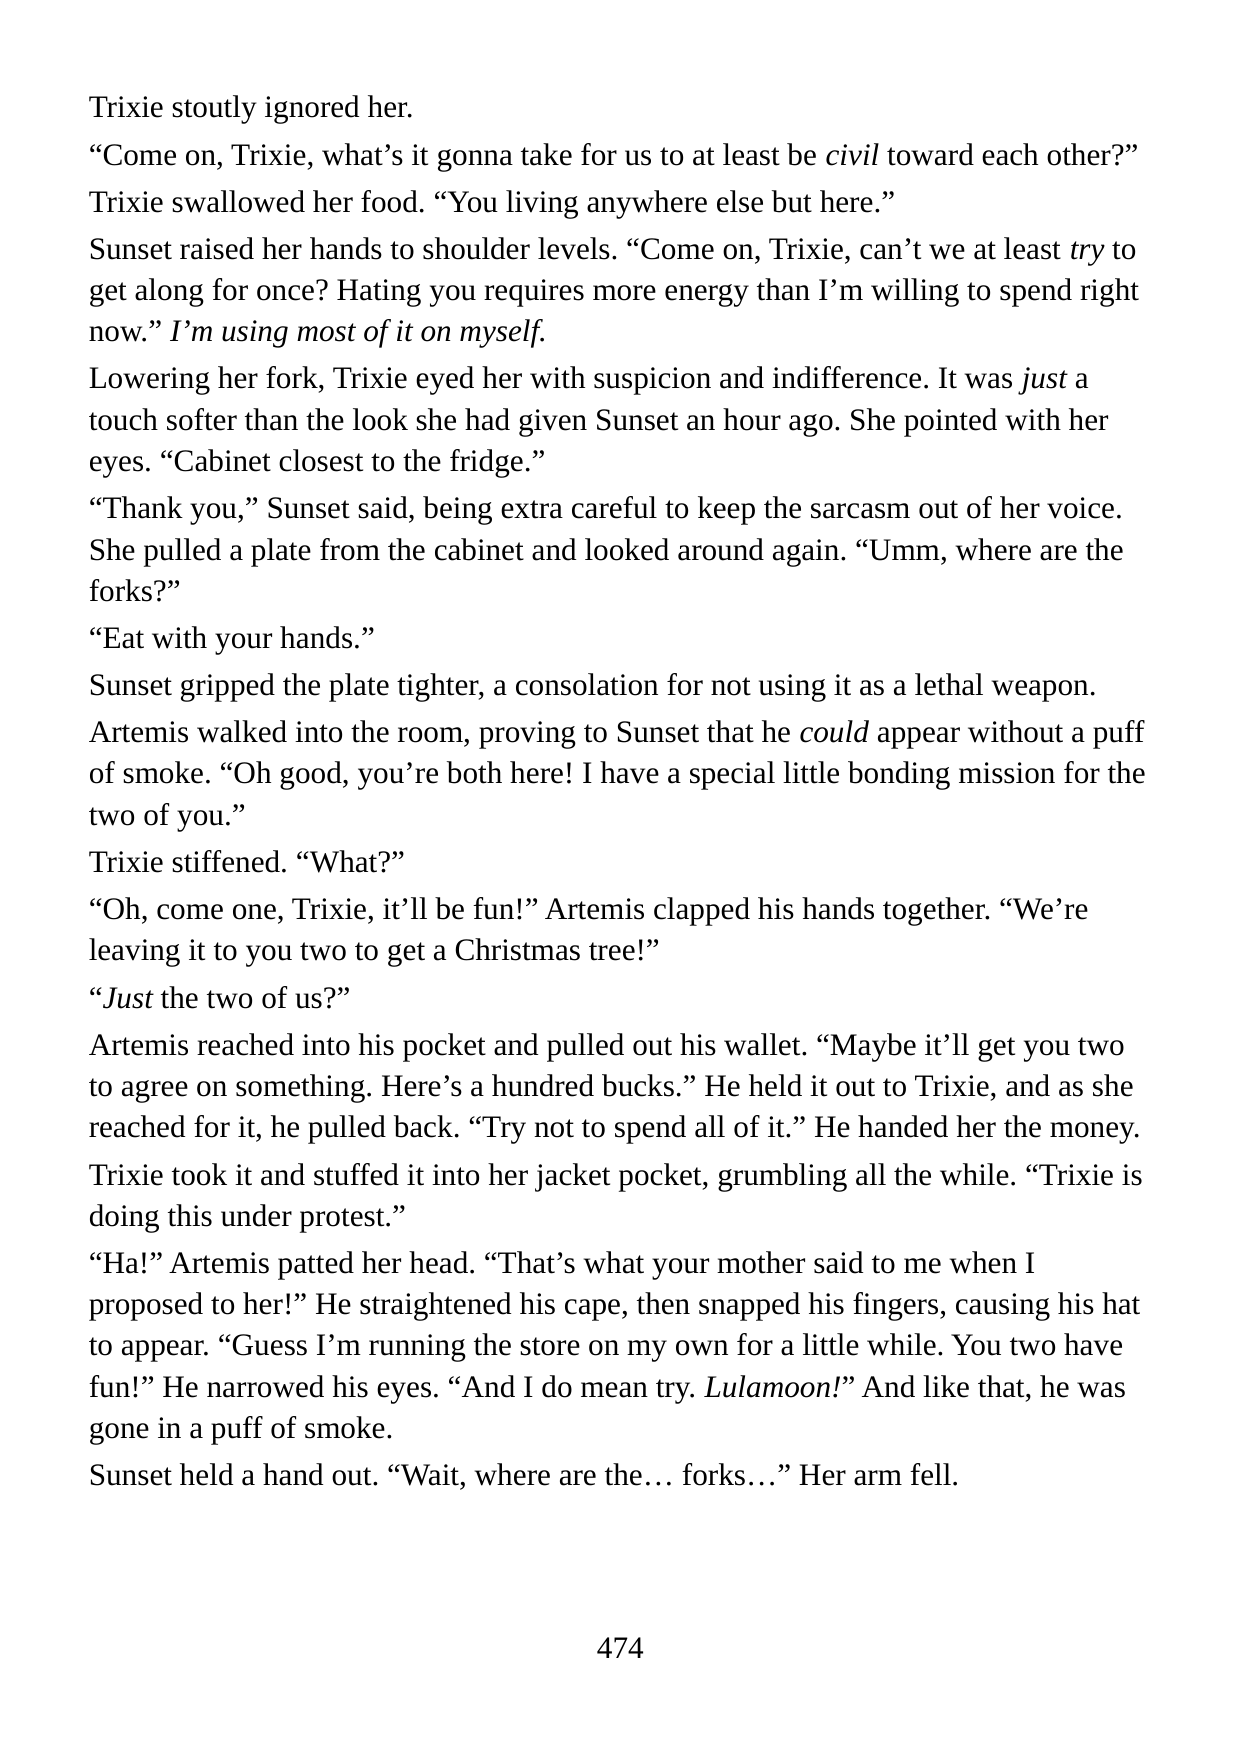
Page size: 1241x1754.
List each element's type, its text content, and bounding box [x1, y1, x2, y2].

text “Come on, Trixie, what’s it gonna take for us to at least be civil toward each other?” [88, 136, 1152, 172]
text Artemis reached into his pocket and pulled out his wallet. “Maybe it’ll get you two to agree on something. Here’s a hundred bucks.” He held it out to Trixie, and as she reached for it, he pulled back. “Try not to spend all of it.” He handed her the money. [88, 1026, 1152, 1144]
text Lowering her fork, Trixie eyed her with suspicion and indifference. It was just a touch softer than the look she had given Sunset an hour ago. She pointed with her eyes. “Cabinet closest to the fridge.” [88, 360, 1152, 478]
text Trixie swallowed her food. “You living anywhere else but here.” [88, 183, 1152, 219]
text “Oh, come one, Trixie, it’ll be fun!” Artemis clapped his hands together. “We’re leaving it to you two to get a Christmas tree!” [88, 890, 1152, 968]
text “Ha!” Artemis patted her head. “That’s what your mother said to me when I proposed to her!” He straightened his cape, then snapped his fingers, causing his hat to appear. “Guess I’m running the store on my own for a little while. You two have fun!” He narrowed his eyes. “And I do mean try. Lulamoon!” And like that, he was gone in a puff of smoke. [88, 1244, 1152, 1445]
text “Eat with your hands.” [88, 619, 1152, 655]
text Sunset raised her hands to shoulder levels. “Come on, Trixie, can’t we at least try to get along for once? Hating you requires more energy than I’m willing to spend right now.” I’m using most of it on myself. [88, 230, 1152, 348]
text Sunset gripped the plate tighter, a consolation for not using it as a lethal weapon. [88, 666, 1152, 702]
text Sunset held a hand out. “Wait, where are the… forks…” Her arm fell. [88, 1456, 1152, 1492]
text Trixie took it and stuffed it into her jacket pocket, grumbling all the while. “Trixie is doing this under protest.” [88, 1156, 1152, 1233]
text Artemis walked into the room, proving to Sunset that he could appear without a puff of smoke. “Oh good, you’re both here! I have a special little bonding mission for the two of you.” [88, 713, 1152, 832]
text Trixie stiffened. “What?” [88, 843, 1152, 879]
text “Thank you,” Sunset said, being extra careful to keep the sarcasm out of her voice. She pulled a plate from the cabinet and looked around again. “Umm, where are the forks?” [88, 489, 1152, 608]
text “Just the two of us?” [88, 979, 1152, 1015]
text Trixie stoutly ignored her. [88, 88, 1152, 124]
